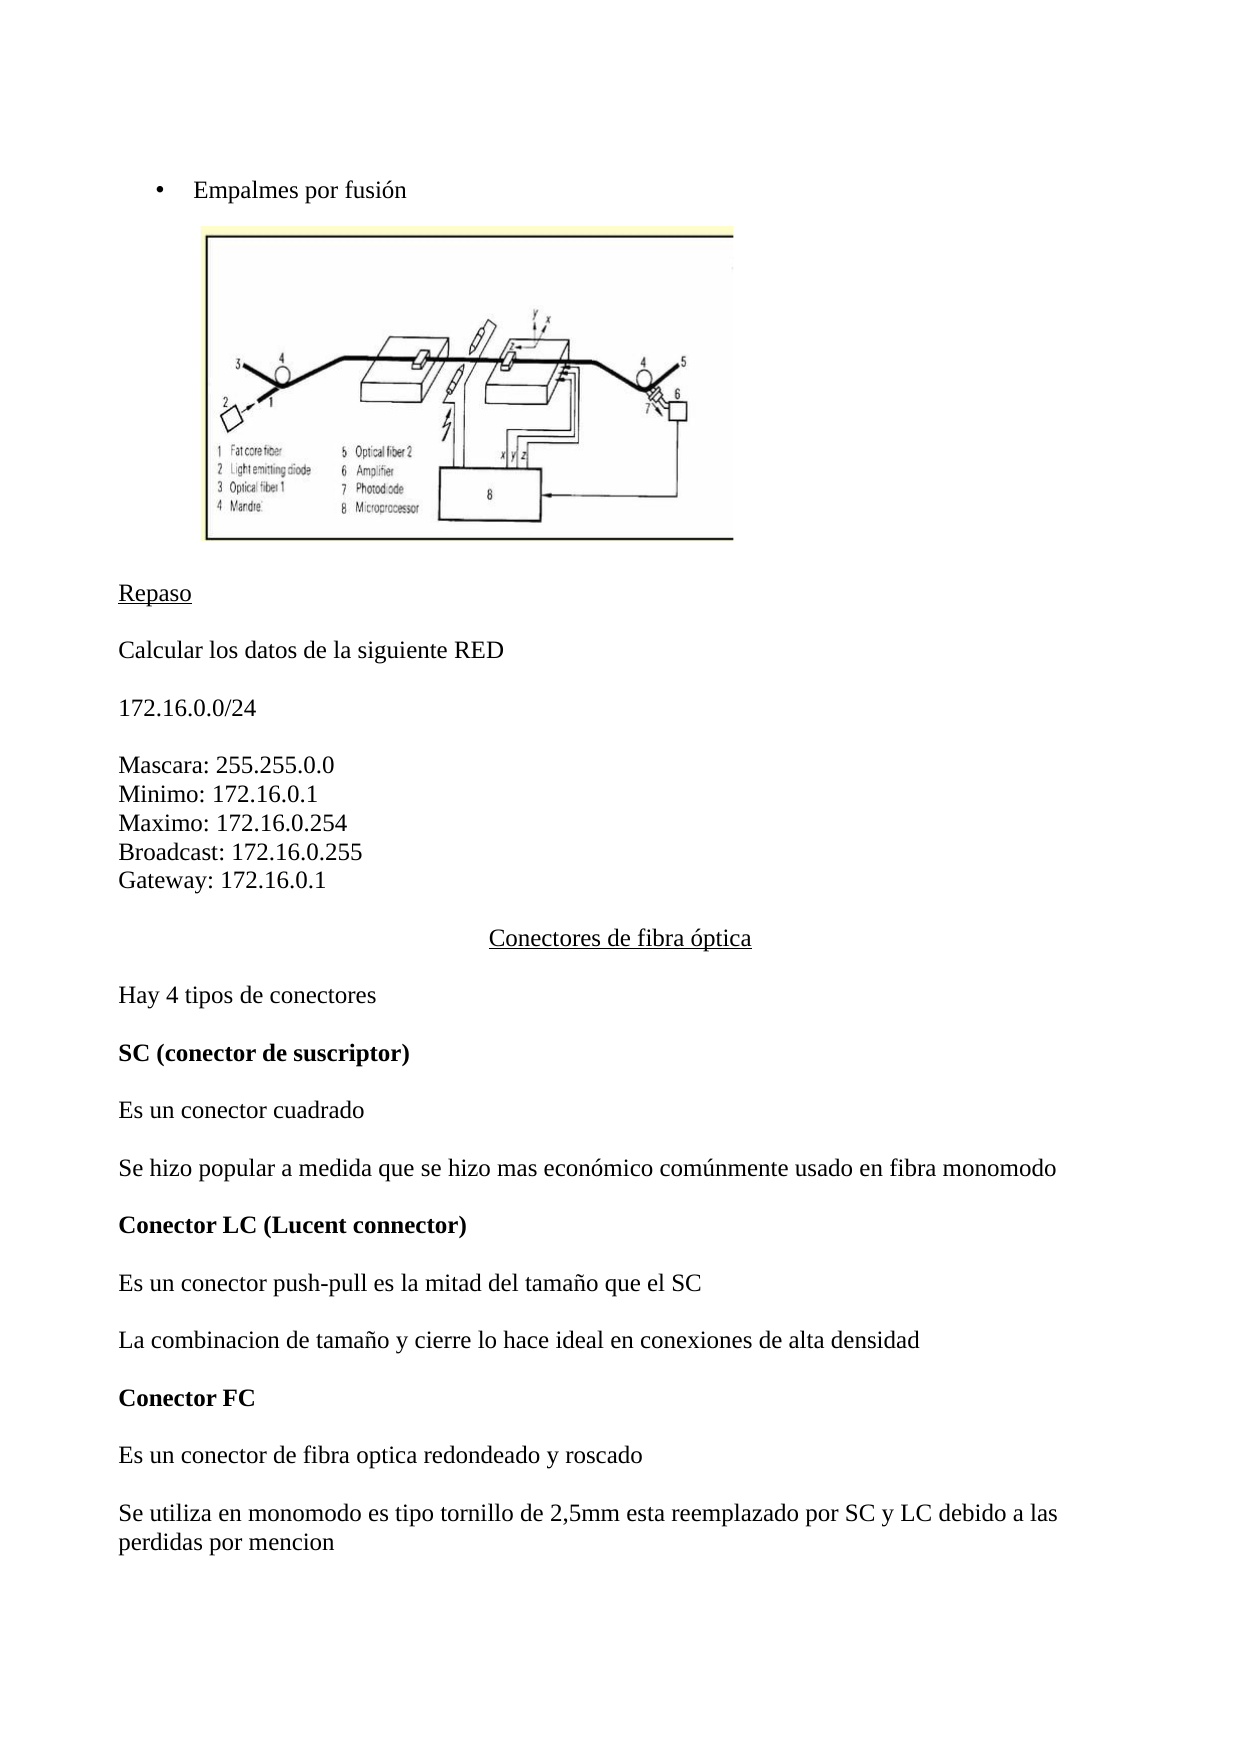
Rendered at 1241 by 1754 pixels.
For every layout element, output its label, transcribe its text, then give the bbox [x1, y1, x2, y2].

text Es un conector de fibra optica redondeado y roscado [118, 1441, 1122, 1469]
text SC (conector de suscriptor) [118, 1038, 1122, 1067]
text La combinacion de tamaño y cierre lo hace ideal en conexiones de alta densidad [118, 1326, 1122, 1354]
text Maximo: 172.16.0.254 [118, 808, 1122, 837]
text Minimo: 172.16.0.1 [118, 779, 1122, 808]
text Conector FC [118, 1383, 1122, 1412]
text Es un conector cuadrado [118, 1096, 1122, 1124]
text Conectores de fibra óptica [118, 923, 1122, 952]
picture [200, 226, 734, 541]
text 172.16.0.0/24 [118, 693, 1122, 722]
text Se hizo popular a medida que se hizo mas económico comúnmente usado en fibra monomodo [118, 1153, 1122, 1182]
text Es un conector push-pull es la mitad del tamaño que el SC [118, 1268, 1122, 1297]
text Conector LC (Lucent connector) [118, 1211, 1122, 1239]
text Gateway: 172.16.0.1 [118, 866, 1122, 894]
text Hay 4 tipos de conectores [118, 981, 1122, 1009]
text Repaso [118, 578, 1122, 607]
text Mascara: 255.255.0.0 [118, 751, 1122, 779]
text Se utiliza en monomodo es tipo tornillo de 2,5mm esta reemplazado por SC y LC debido a las perdidas por mencion [118, 1498, 1122, 1556]
text Calcular los datos de la siguiente RED [118, 636, 1122, 664]
text Broadcast: 172.16.0.255 [118, 837, 1122, 866]
list [156, 118, 1122, 176]
list Empalmes por fusión [156, 176, 1122, 262]
